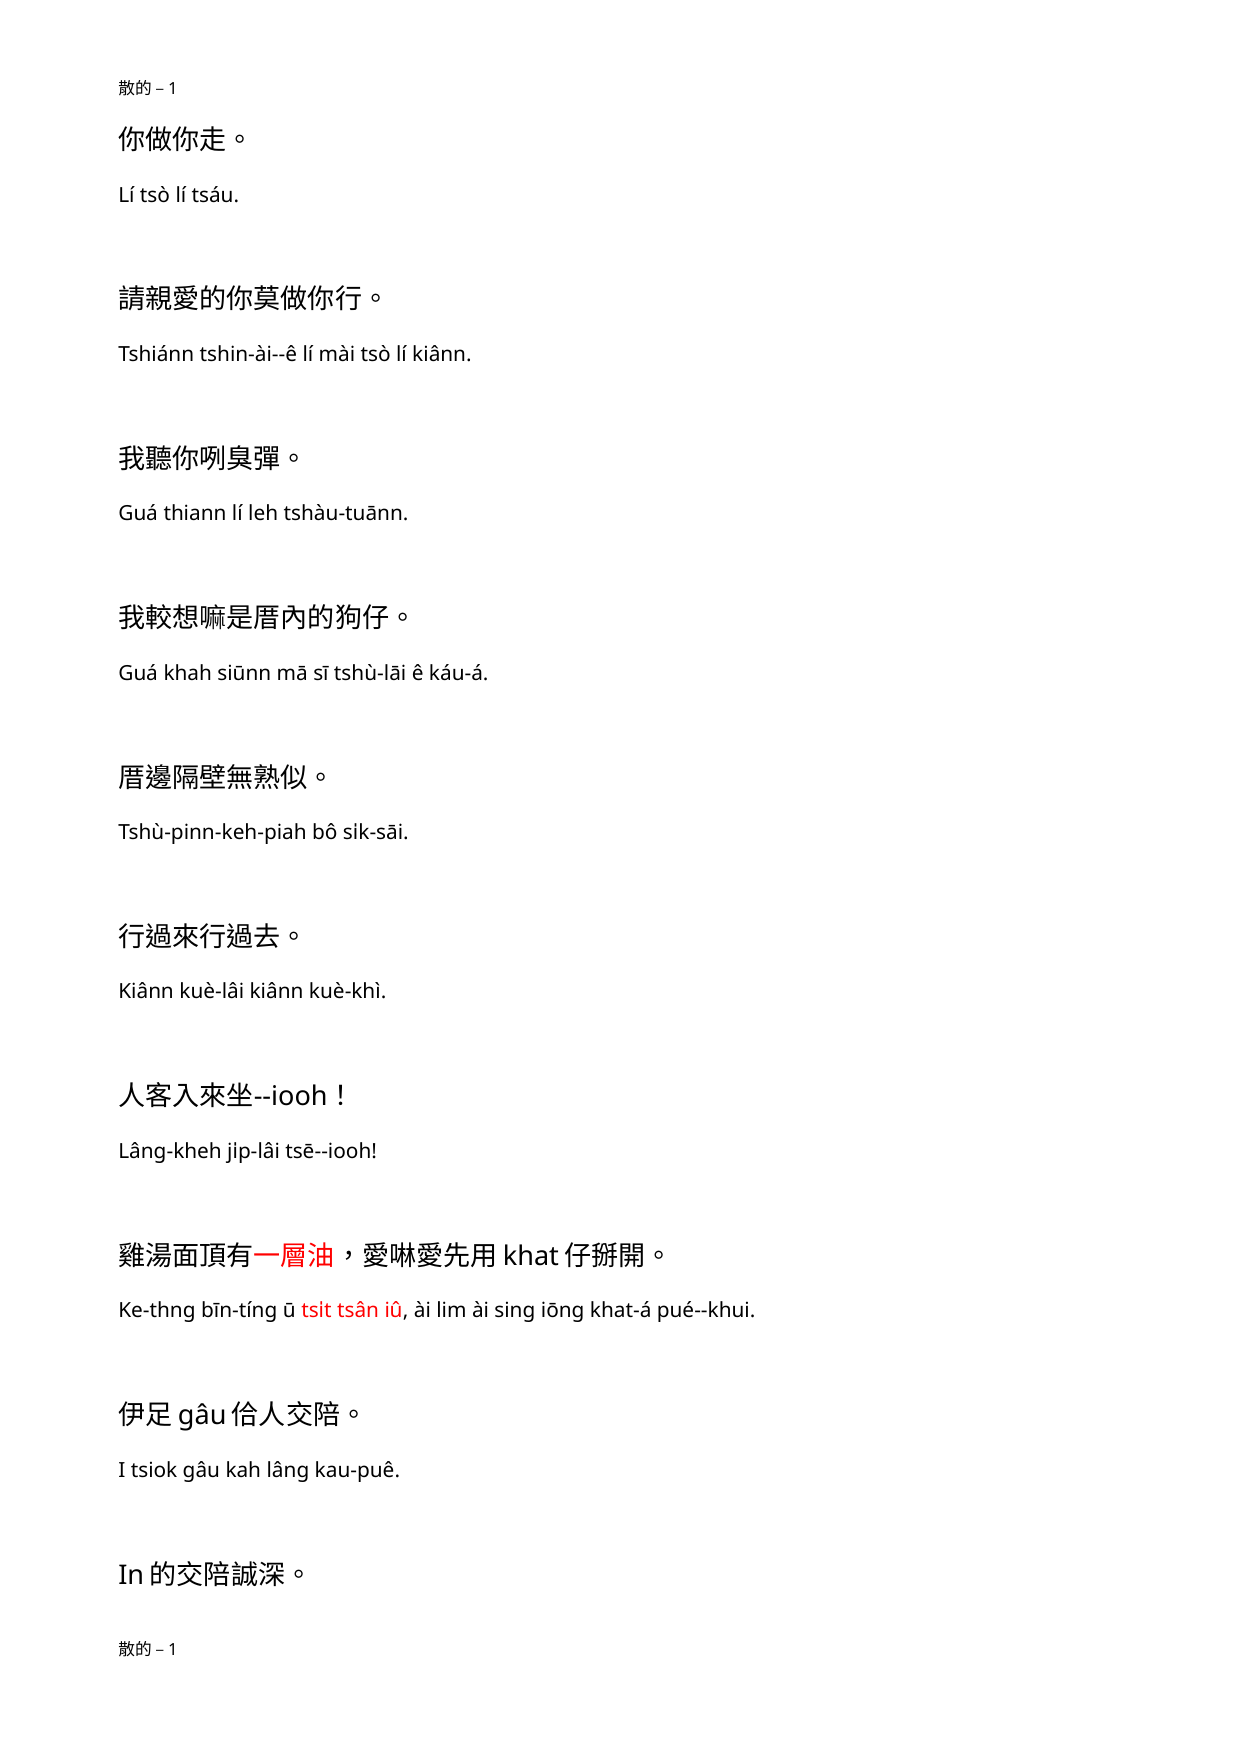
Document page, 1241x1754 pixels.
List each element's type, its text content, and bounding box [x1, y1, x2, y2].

text I tsiok gâu kah lâng kau-puê. [118, 1455, 1122, 1483]
text Kiânn kuè-lâi kiânn kuè-khì. [118, 977, 1122, 1005]
text 我聽你咧臭彈。 [118, 437, 1122, 476]
text 我較想嘛是厝內的狗仔。 [118, 596, 1122, 636]
text 雞湯面頂有一層油，愛啉愛先用khat仔掰開。 [118, 1234, 1122, 1273]
text 人客入來坐--iooh！ [118, 1074, 1122, 1114]
text Lí tsò lí tsáu. [118, 180, 1122, 208]
text 你做你走。 [118, 118, 1122, 157]
text 伊足gâu佮人交陪。 [118, 1393, 1122, 1433]
text 行過來行過去。 [118, 915, 1122, 954]
text Lâng-kheh ji̍p-lâi tsē--iooh! [118, 1136, 1122, 1164]
text Tshiánn tshin-ài--ê lí mài tsò lí kiânn. [118, 339, 1122, 368]
text Tshù-pinn-keh-piah bô si̍k-sāi. [118, 817, 1122, 846]
text Guá khah siūnn mā sī tshù-lāi ê káu-á. [118, 658, 1122, 686]
text 請親愛的你莫做你行。 [118, 277, 1122, 317]
text 厝邊隔壁無熟似。 [118, 756, 1122, 795]
text In的交陪誠深。 [118, 1553, 1122, 1592]
text Guá thiann lí leh tshàu-tuānn. [118, 498, 1122, 527]
text Ke-thng bīn-tíng ū tsi̍t tsân iû, ài lim ài sing iōng khat-á pué--khui. [118, 1296, 1122, 1324]
